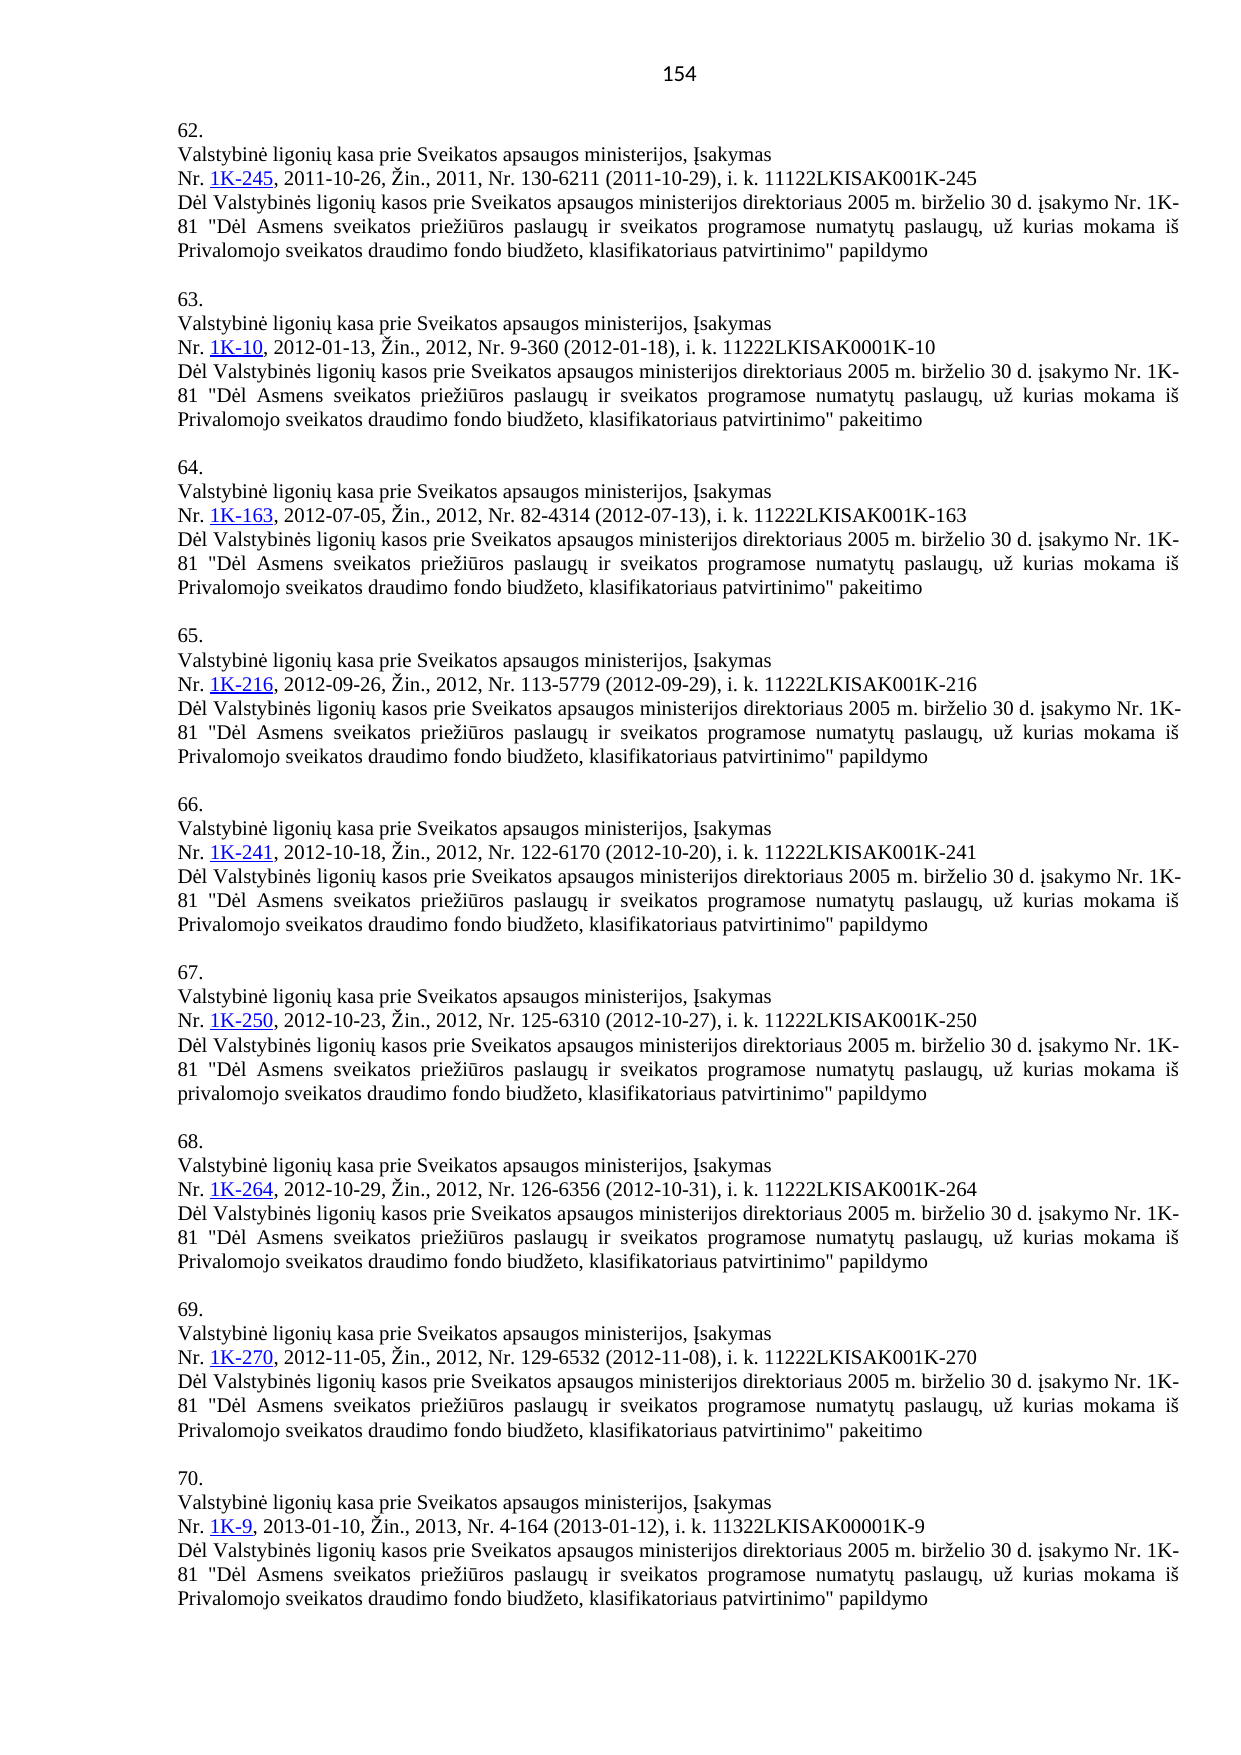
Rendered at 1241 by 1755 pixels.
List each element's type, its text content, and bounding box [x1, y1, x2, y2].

text Valstybinė ligonių kasa prie Sveikatos apsaugos ministerijos, Įsakymas [177, 1321, 1181, 1345]
text Nr. 1K-216, 2012-09-26, Žin., 2012, Nr. 113-5779 (2012-09-29), i. k. 11222LKISAK001K-216 [177, 672, 1181, 696]
text Dėl Valstybinės ligonių kasos prie Sveikatos apsaugos ministerijos direktoriaus 2005 m. birželio 30 d. įsakymo Nr. 1K-81 "Dėl Asmens sveikatos priežiūros paslaugų ir sveikatos programose numatytų paslaugų, už kurias mokama iš Privalomojo sveikatos draudimo fondo biudžeto, klasifikatoriaus patvirtinimo" papildymo [177, 1538, 1181, 1610]
text 64. [177, 455, 1181, 479]
text Valstybinė ligonių kasa prie Sveikatos apsaugos ministerijos, Įsakymas [177, 311, 1181, 335]
text Nr. 1K-10, 2012-01-13, Žin., 2012, Nr. 9-360 (2012-01-18), i. k. 11222LKISAK0001K-10 [177, 335, 1181, 359]
text Valstybinė ligonių kasa prie Sveikatos apsaugos ministerijos, Įsakymas [177, 647, 1181, 672]
text Dėl Valstybinės ligonių kasos prie Sveikatos apsaugos ministerijos direktoriaus 2005 m. birželio 30 d. įsakymo Nr. 1K-81 "Dėl Asmens sveikatos priežiūros paslaugų ir sveikatos programose numatytų paslaugų, už kurias mokama iš Privalomojo sveikatos draudimo fondo biudžeto, klasifikatoriaus patvirtinimo" papildymo [177, 1201, 1181, 1273]
text 70. [177, 1466, 1181, 1490]
text Dėl Valstybinės ligonių kasos prie Sveikatos apsaugos ministerijos direktoriaus 2005 m. birželio 30 d. įsakymo Nr. 1K-81 "Dėl Asmens sveikatos priežiūros paslaugų ir sveikatos programose numatytų paslaugų, už kurias mokama iš Privalomojo sveikatos draudimo fondo biudžeto, klasifikatoriaus patvirtinimo" pakeitimo [177, 359, 1181, 431]
text 68. [177, 1129, 1181, 1153]
text Nr. 1K-264, 2012-10-29, Žin., 2012, Nr. 126-6356 (2012-10-31), i. k. 11222LKISAK001K-264 [177, 1177, 1181, 1201]
text Dėl Valstybinės ligonių kasos prie Sveikatos apsaugos ministerijos direktoriaus 2005 m. birželio 30 d. įsakymo Nr. 1K-81 "Dėl Asmens sveikatos priežiūros paslaugų ir sveikatos programose numatytų paslaugų, už kurias mokama iš Privalomojo sveikatos draudimo fondo biudžeto, klasifikatoriaus patvirtinimo" pakeitimo [177, 527, 1181, 599]
text 66. [177, 792, 1181, 816]
text Valstybinė ligonių kasa prie Sveikatos apsaugos ministerijos, Įsakymas [177, 1153, 1181, 1177]
text 67. [177, 960, 1181, 984]
text 62. [177, 118, 1181, 142]
text Valstybinė ligonių kasa prie Sveikatos apsaugos ministerijos, Įsakymas [177, 1490, 1181, 1514]
text 63. [177, 287, 1181, 311]
text Nr. 1K-163, 2012-07-05, Žin., 2012, Nr. 82-4314 (2012-07-13), i. k. 11222LKISAK001K-163 [177, 503, 1181, 527]
text Nr. 1K-9, 2013-01-10, Žin., 2013, Nr. 4-164 (2013-01-12), i. k. 11322LKISAK00001K-9 [177, 1514, 1181, 1538]
text Dėl Valstybinės ligonių kasos prie Sveikatos apsaugos ministerijos direktoriaus 2005 m. birželio 30 d. įsakymo Nr. 1K-81 "Dėl Asmens sveikatos priežiūros paslaugų ir sveikatos programose numatytų paslaugų, už kurias mokama iš Privalomojo sveikatos draudimo fondo biudžeto, klasifikatoriaus patvirtinimo" papildymo [177, 190, 1181, 262]
text Valstybinė ligonių kasa prie Sveikatos apsaugos ministerijos, Įsakymas [177, 984, 1181, 1008]
text Dėl Valstybinės ligonių kasos prie Sveikatos apsaugos ministerijos direktoriaus 2005 m. birželio 30 d. įsakymo Nr. 1K-81 "Dėl Asmens sveikatos priežiūros paslaugų ir sveikatos programose numatytų paslaugų, už kurias mokama iš privalomojo sveikatos draudimo fondo biudžeto, klasifikatoriaus patvirtinimo" papildymo [177, 1032, 1181, 1105]
text Dėl Valstybinės ligonių kasos prie Sveikatos apsaugos ministerijos direktoriaus 2005 m. birželio 30 d. įsakymo Nr. 1K-81 "Dėl Asmens sveikatos priežiūros paslaugų ir sveikatos programose numatytų paslaugų, už kurias mokama iš Privalomojo sveikatos draudimo fondo biudžeto, klasifikatoriaus patvirtinimo" papildymo [177, 864, 1181, 936]
text Valstybinė ligonių kasa prie Sveikatos apsaugos ministerijos, Įsakymas [177, 479, 1181, 503]
text 65. [177, 623, 1181, 647]
text Nr. 1K-241, 2012-10-18, Žin., 2012, Nr. 122-6170 (2012-10-20), i. k. 11222LKISAK001K-241 [177, 840, 1181, 864]
text Nr. 1K-270, 2012-11-05, Žin., 2012, Nr. 129-6532 (2012-11-08), i. k. 11222LKISAK001K-270 [177, 1345, 1181, 1369]
text Valstybinė ligonių kasa prie Sveikatos apsaugos ministerijos, Įsakymas [177, 142, 1181, 166]
text Valstybinė ligonių kasa prie Sveikatos apsaugos ministerijos, Įsakymas [177, 816, 1181, 840]
text 69. [177, 1297, 1181, 1321]
text Dėl Valstybinės ligonių kasos prie Sveikatos apsaugos ministerijos direktoriaus 2005 m. birželio 30 d. įsakymo Nr. 1K-81 "Dėl Asmens sveikatos priežiūros paslaugų ir sveikatos programose numatytų paslaugų, už kurias mokama iš Privalomojo sveikatos draudimo fondo biudžeto, klasifikatoriaus patvirtinimo" pakeitimo [177, 1369, 1181, 1442]
text Dėl Valstybinės ligonių kasos prie Sveikatos apsaugos ministerijos direktoriaus 2005 m. birželio 30 d. įsakymo Nr. 1K-81 "Dėl Asmens sveikatos priežiūros paslaugų ir sveikatos programose numatytų paslaugų, už kurias mokama iš Privalomojo sveikatos draudimo fondo biudžeto, klasifikatoriaus patvirtinimo" papildymo [177, 696, 1181, 768]
text Nr. 1K-245, 2011-10-26, Žin., 2011, Nr. 130-6211 (2011-10-29), i. k. 11122LKISAK001K-245 [177, 166, 1181, 190]
text Nr. 1K-250, 2012-10-23, Žin., 2012, Nr. 125-6310 (2012-10-27), i. k. 11222LKISAK001K-250 [177, 1008, 1181, 1032]
